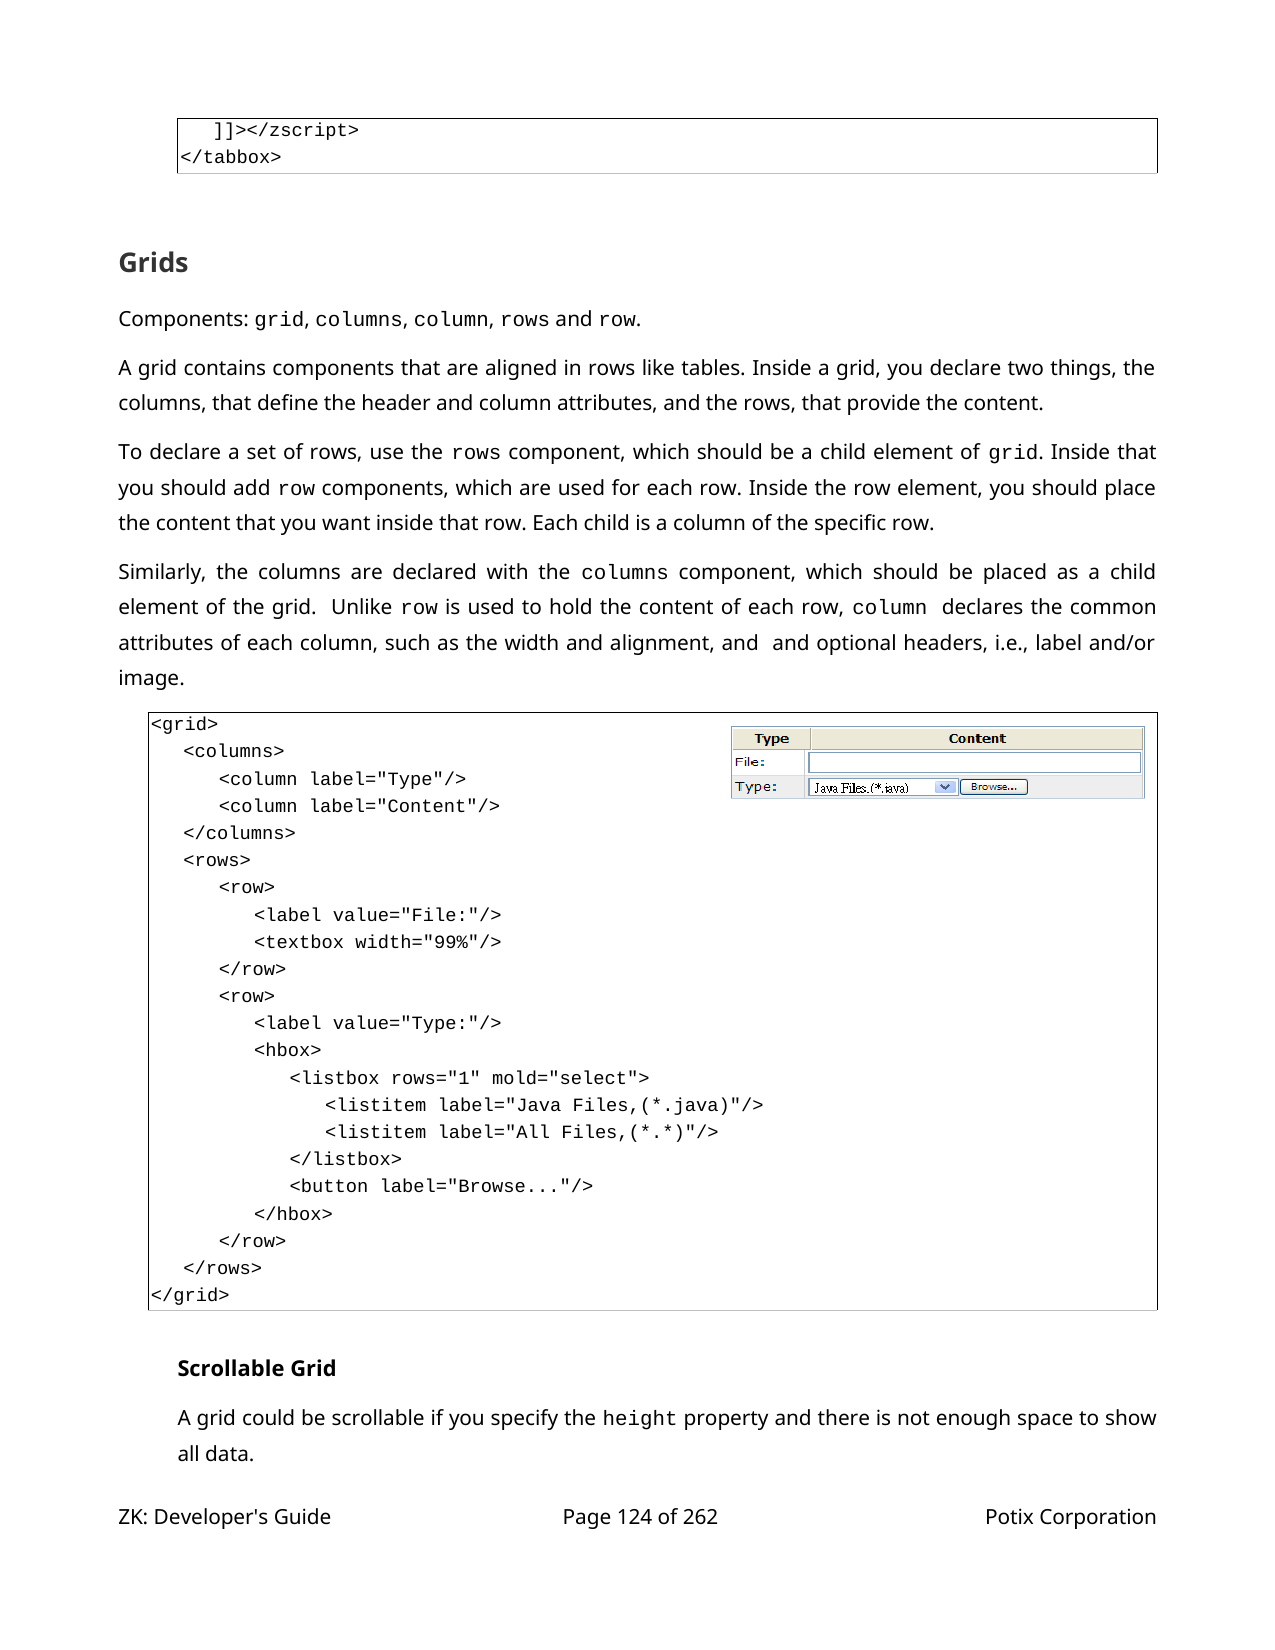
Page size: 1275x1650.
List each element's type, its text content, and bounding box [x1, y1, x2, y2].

text <listitem label="All Files,(*.*)"/> [149, 1120, 1157, 1144]
text <row> [149, 984, 1157, 1008]
text </rows> [149, 1256, 1157, 1280]
text Components: grid, columns, column, rows and row. [118, 304, 1157, 332]
text </hbox> [149, 1201, 1157, 1226]
text </columns> [149, 821, 1157, 845]
text <label value="Type:"/> [149, 1011, 1157, 1035]
text <row> [149, 875, 1157, 899]
text [1148, 739, 1157, 763]
text <textbox width="99%"/> [149, 929, 1157, 954]
subtitle Scrollable Grid [177, 1353, 1157, 1383]
subtitle Grids [118, 243, 1157, 280]
text </grid> [149, 1283, 1157, 1310]
text <rows> [149, 848, 1157, 872]
text <listbox rows="1" mold="select"> [149, 1066, 1157, 1090]
text <button label="Browse..."/> [149, 1174, 1157, 1198]
text </listbox> [149, 1147, 1157, 1171]
text <column label="Type"/> [149, 766, 731, 791]
text Similarly, the columns are declared with the columns component, which should be placed as a child element of the grid. Unlike row is used to hold the content of each row, column declares the common attributes of each column, such as the width and alignment, and and optional headers, i.e., label and/or image. [118, 557, 1157, 691]
text <hbox> [149, 1038, 1157, 1063]
text A grid could be scrollable if you specify the height property and there is not enough space to show all data. [177, 1403, 1157, 1467]
text ]]></zscript> [178, 119, 1157, 142]
text <label value="File:"/> [149, 902, 1157, 927]
text <listitem label="Java Files,(*.java)"/> [149, 1093, 1157, 1117]
picture [731, 724, 1148, 799]
text <column label="Content"/> [149, 794, 1157, 818]
text <columns> [149, 739, 731, 763]
text </row> [149, 957, 1157, 981]
text A grid contains components that are aligned in rows like tables. Inside a grid, you declare two things, the columns, that define the header and column attributes, and the rows, that provide the content. [118, 353, 1157, 416]
text </tabbox> [178, 145, 1157, 173]
text <grid> [149, 713, 1157, 736]
text </row> [149, 1229, 1157, 1253]
text To declare a set of rows, use the rows component, which should be a child element of grid. Inside that you should add row components, which are used for each row. Inside the row element, you should place the content that you want inside that row. Each child is a column of the specific row. [118, 437, 1157, 536]
